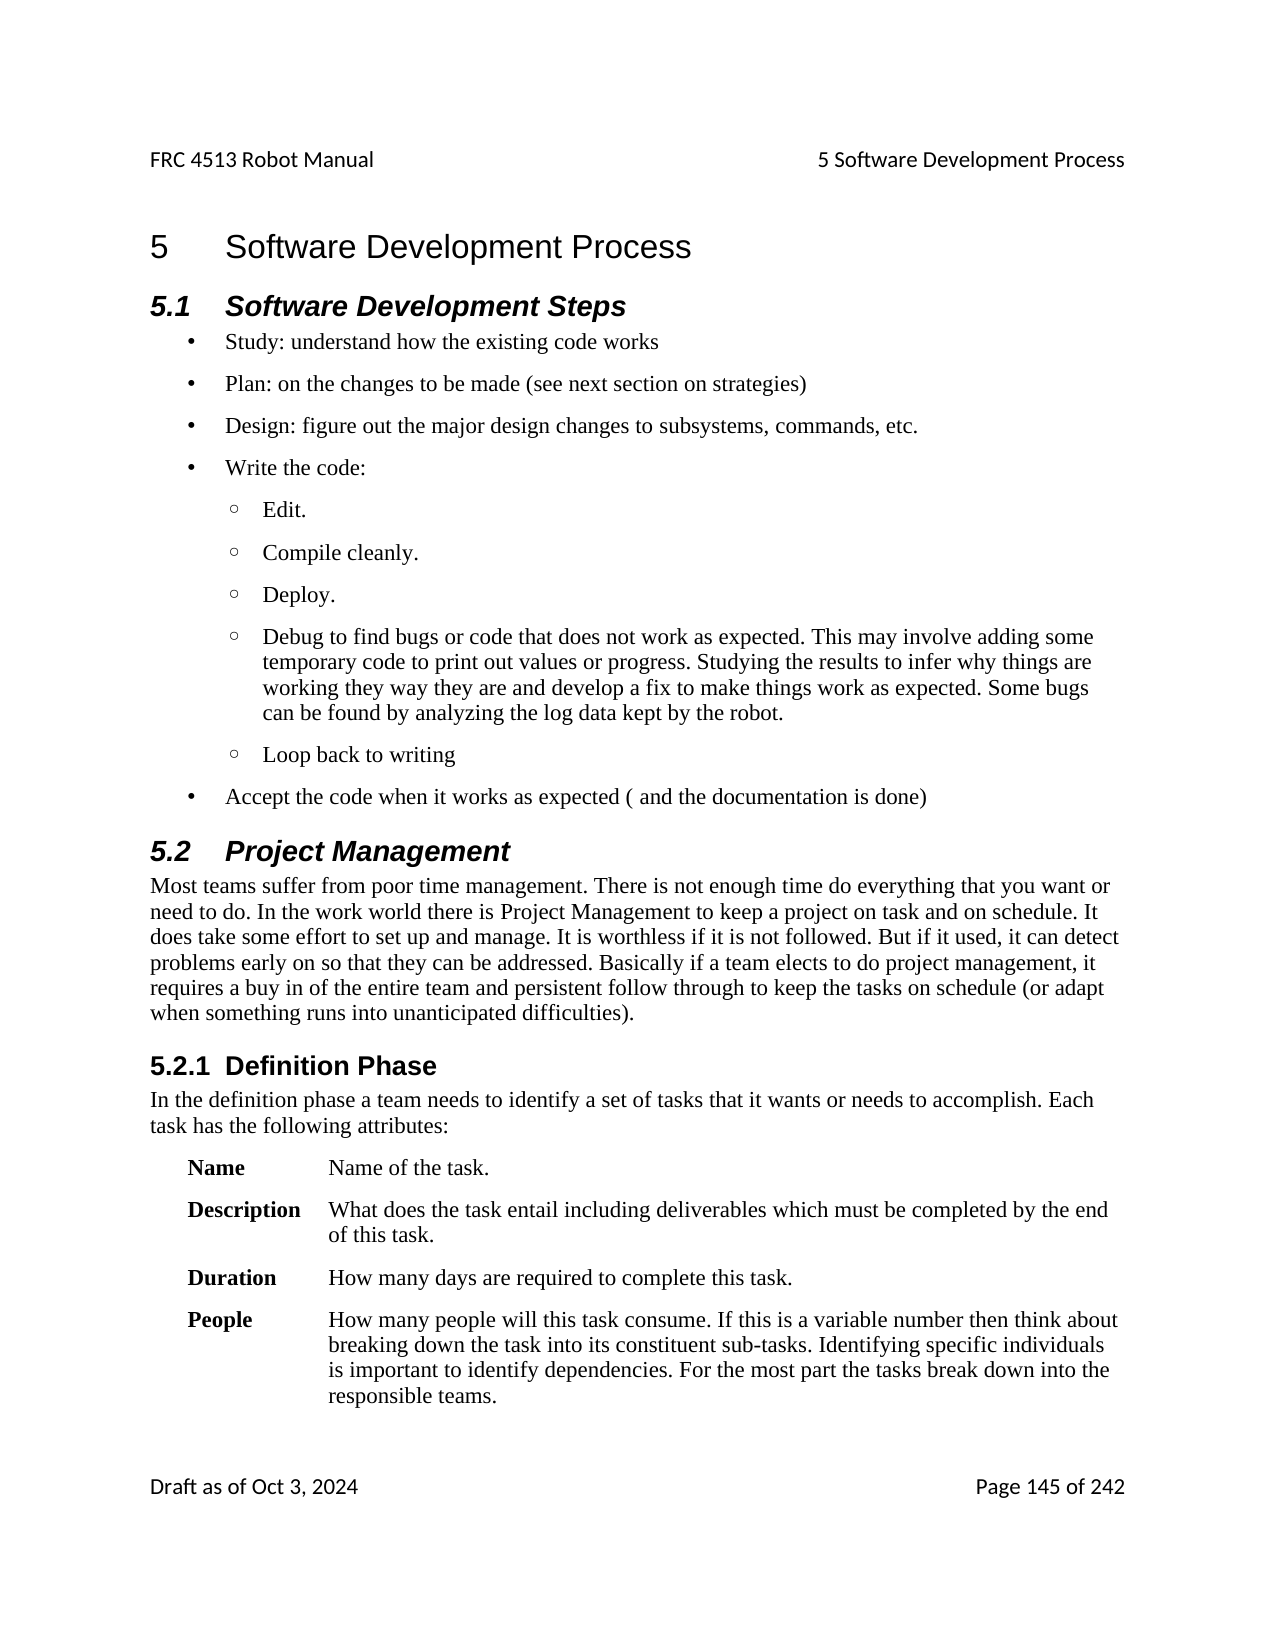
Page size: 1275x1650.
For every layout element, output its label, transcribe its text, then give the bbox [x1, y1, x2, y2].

list Edit. [225, 497, 1125, 523]
text Duration How many days are required to complete this task. [187, 1264, 1125, 1290]
list Compile cleanly. [225, 539, 1125, 565]
list Deploy. [225, 582, 1125, 607]
list Plan: on the changes to be made (see next section on strategies) [187, 371, 1125, 397]
text Description What does the task entail including deliverables which must be completed by the end of this task. [187, 1197, 1125, 1248]
list Loop back to writing [225, 742, 1125, 767]
subtitle Software Development Process [150, 228, 1125, 265]
list Write the code: [187, 455, 1125, 481]
text People How many people will this task consume. If this is a variable number then think about breaking down the task into its constituent sub-tasks. Identifying specific individuals is important to identify dependencies. For the most part the tasks break down into the responsible teams. [187, 1307, 1125, 1408]
subtitle Software Development Steps [150, 290, 1125, 323]
text Name Name of the task. [187, 1155, 1125, 1180]
list Study: understand how the existing code works [187, 329, 1125, 354]
list Design: figure out the major design changes to subsystems, commands, etc. [187, 413, 1125, 439]
list Accept the code when it works as expected ( and the documentation is done) [187, 784, 1125, 809]
text Most teams suffer from poor time management. There is not enough time do everything that you want or need to do. In the work world there is Project Management to keep a project on task and on schedule. It does take some effort to set up and manage. It is worthless if it is not followed. But if it used, it can detect problems early on so that they can be addressed. Basically if a team elects to do project management, it requires a buy in of the entire team and persistent follow through to keep the tasks on schedule (or adapt when something runs into unanticipated difficulties). [150, 873, 1125, 1026]
list Debug to find bugs or code that does not work as expected. This may involve adding some temporary code to print out values or progress. Studying the results to infer why things are working they way they are and develop a fix to make things work as expected. Some bugs can be found by analyzing the log data kept by the robot. [225, 624, 1125, 725]
subtitle Definition Phase [150, 1051, 1125, 1081]
subtitle Project Management [150, 834, 1125, 867]
text In the definition phase a team needs to identify a set of tasks that it wants or needs to accomplish. Each task has the following attributes: [150, 1087, 1125, 1138]
